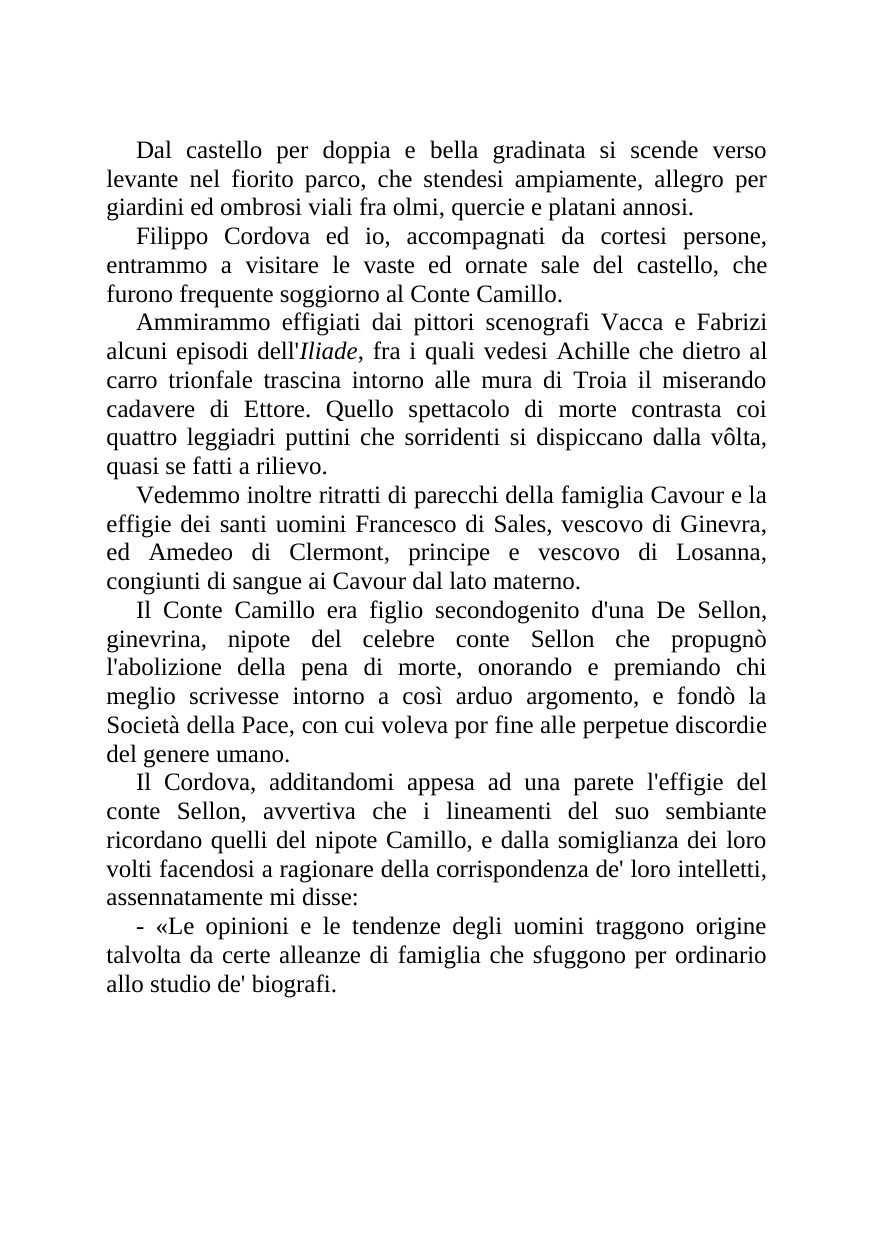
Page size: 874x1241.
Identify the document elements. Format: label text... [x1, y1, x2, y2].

text Vedemmo inoltre ritratti di parecchi della famiglia Cavour e la effigie dei santi uomini Francesco di Sales, vescovo di Ginevra, ed Amedeo di Clermont, principe e vescovo di Losanna, congiunti di sangue ai Cavour dal lato materno. [106, 480, 768, 595]
text Il Cordova, additandomi appesa ad una parete l'effigie del conte Sellon, avvertiva che i lineamenti del suo sembiante ricordano quelli del nipote Camillo, e dalla somiglianza dei loro volti facendosi a ragionare della corrispondenza de' loro intelletti, assennatamente mi disse: [106, 767, 768, 911]
text Filippo Cordova ed io, accompagnati da cortesi persone, entrammo a visitare le vaste ed ornate sale del castello, che furono frequente soggiorno al Conte Camillo. [106, 221, 768, 307]
text - «Le opinioni e le tendenze degli uomini traggono origine talvolta da certe alleanze di famiglia che sfuggono per ordinario allo studio de' biografi. [106, 911, 768, 997]
text Il Conte Camillo era figlio secondogenito d'una De Sellon, ginevrina, nipote del celebre conte Sellon che propugnò l'abolizione della pena di morte, onorando e premiando chi meglio scrivesse intorno a così arduo argomento, e fondò la Società della Pace, con cui voleva por fine alle perpetue discordie del genere umano. [106, 595, 768, 767]
text Ammirammo effigiati dai pittori scenografi Vacca e Fabrizi alcuni episodi dell'Iliade, fra i quali vedesi Achille che dietro al carro trionfale trascina intorno alle mura di Troia il miserando cadavere di Ettore. Quello spettacolo di morte contrasta coi quattro leggiadri puttini che sorridenti si dispiccano dalla vôlta, quasi se fatti a rilievo. [106, 307, 768, 480]
text Dal castello per doppia e bella gradinata si scende verso levante nel fiorito parco, che stendesi ampiamente, allegro per giardini ed ombrosi viali fra olmi, quercie e platani annosi. [106, 135, 768, 221]
